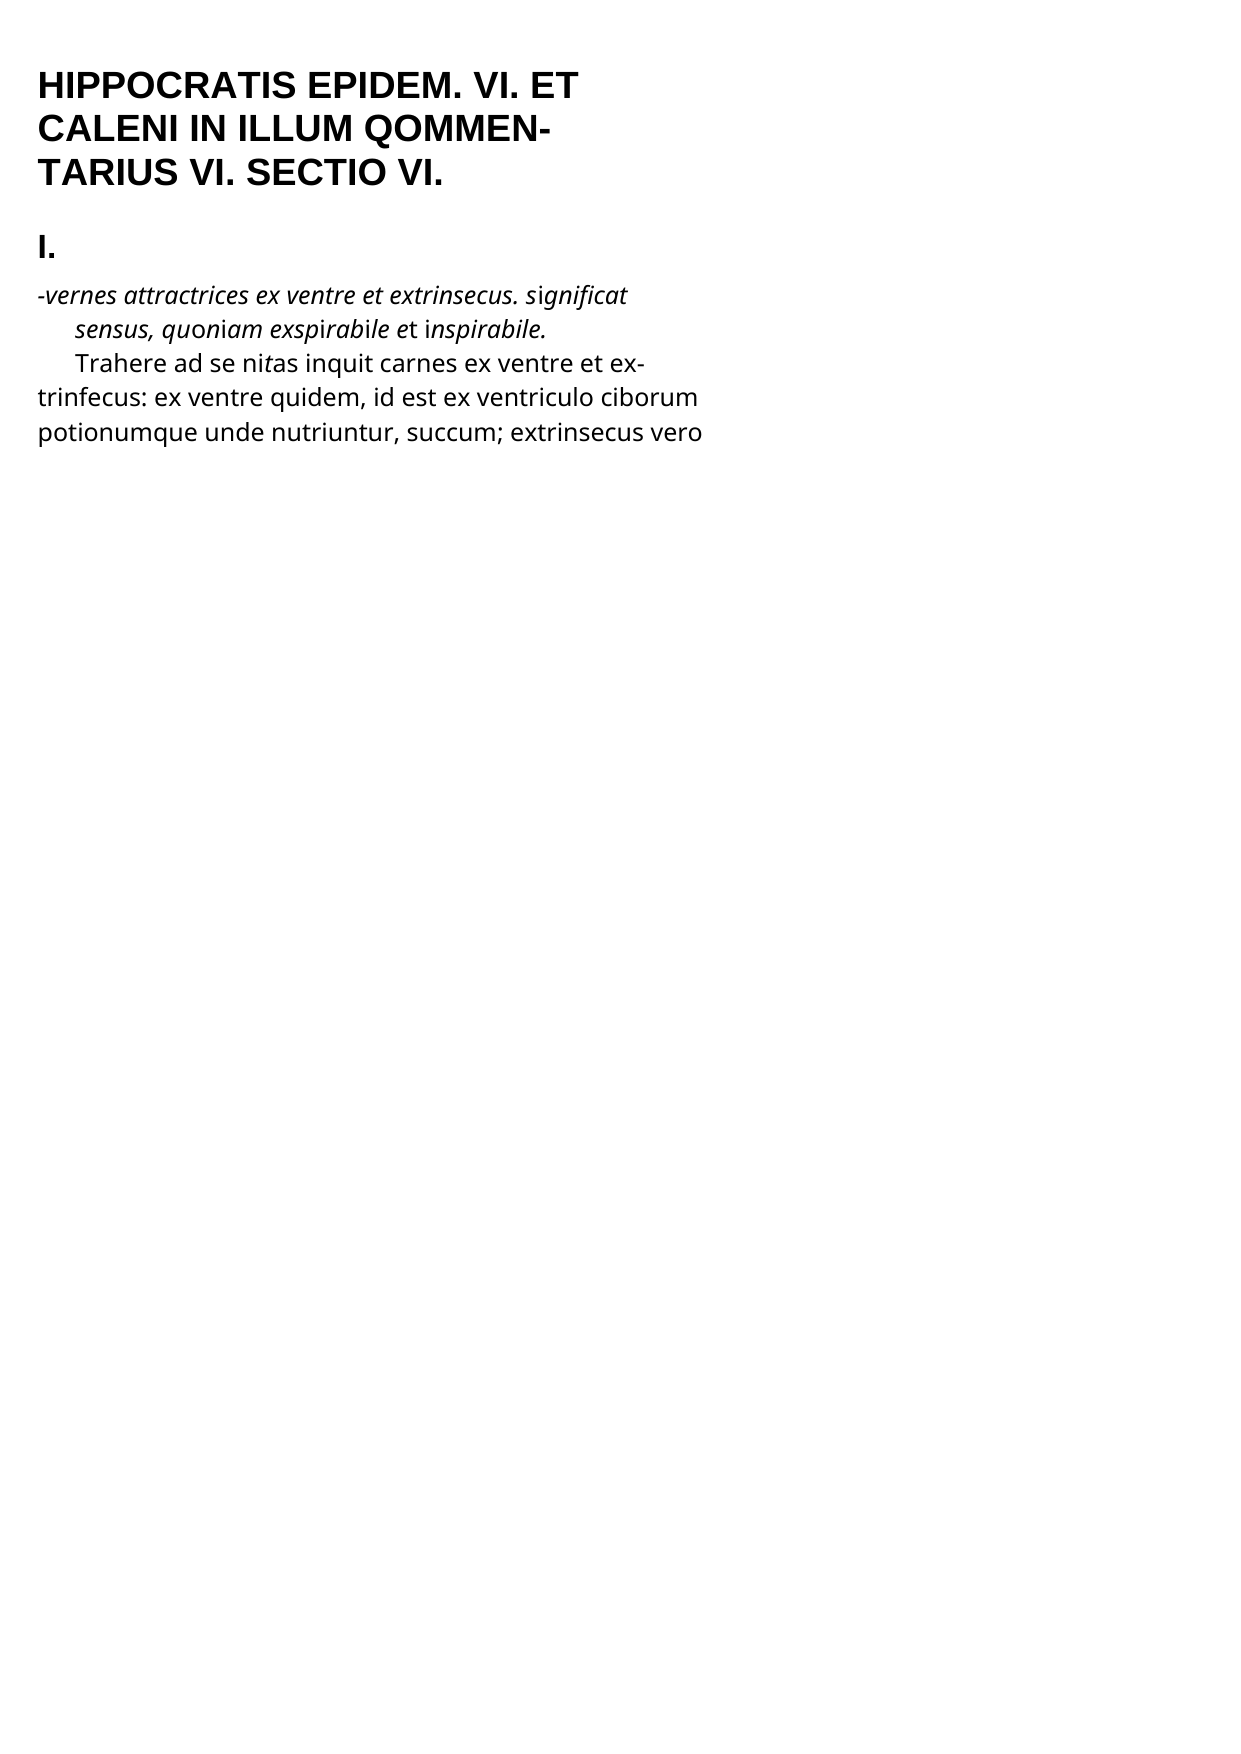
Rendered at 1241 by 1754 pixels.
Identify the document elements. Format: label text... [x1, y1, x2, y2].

text -vernes attractrices ex ventre et extrinsecus. significat sensus, quoniam exspirabile et inspirabile. [37, 278, 1203, 346]
text Trahere ad se nitas inquit carnes ex ventre et ex- trinfecus: ex ventre quidem, id est ex ventriculo ciborum potionumque unde nutriuntur, succum; extrinsecus vero [37, 346, 1203, 448]
subtitle I. [37, 227, 1203, 265]
subtitle HIPPOCRATIS EPIDEM. VI. ET CALENI IN ILLUM QOMMEN- TARIUS VI. SECTIO VI. [37, 62, 1203, 193]
